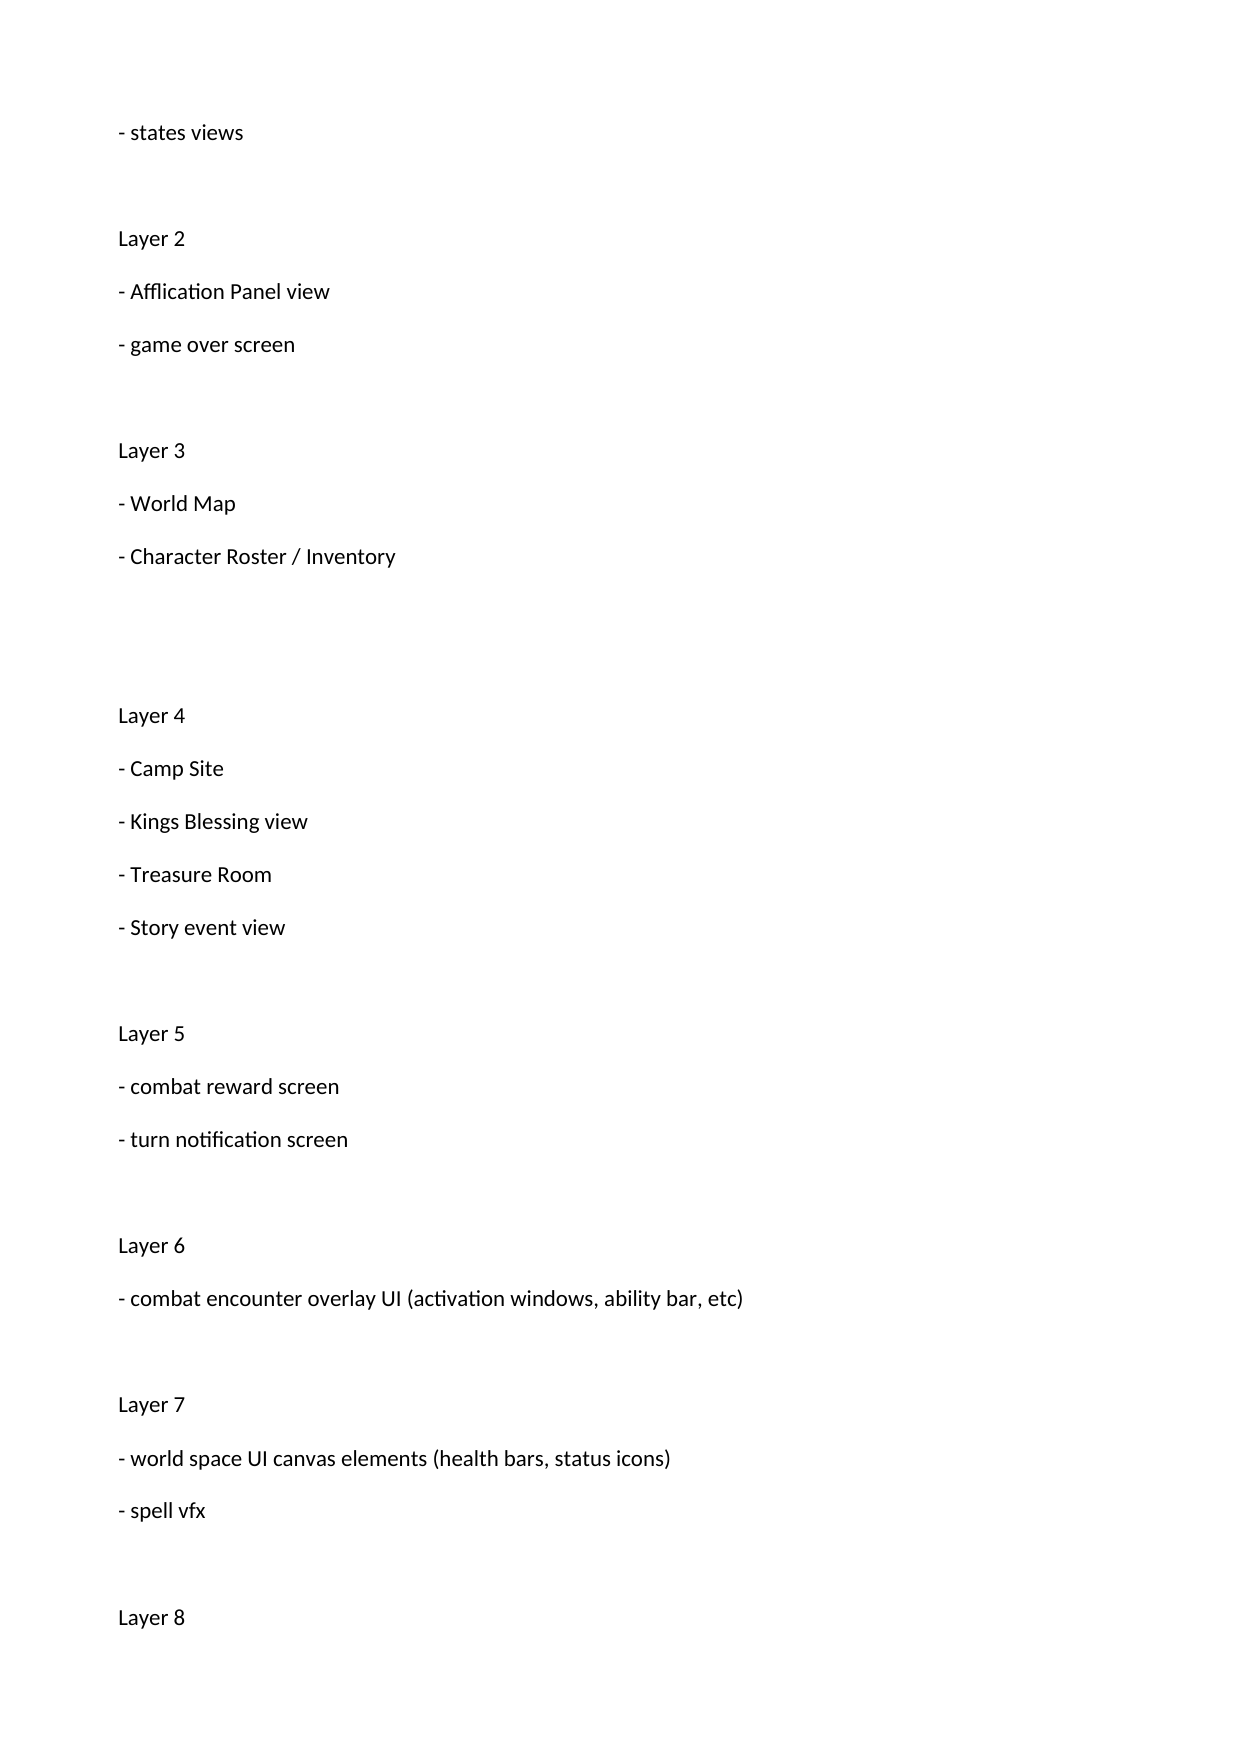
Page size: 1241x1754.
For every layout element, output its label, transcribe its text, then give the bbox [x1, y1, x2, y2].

text - combat encounter overlay UI (activation windows, ability bar, etc) [118, 1284, 1122, 1313]
text - Afflication Panel view [118, 277, 1122, 305]
text - spell vfx [118, 1497, 1122, 1525]
text - states views [118, 118, 1122, 146]
text - World Map [118, 489, 1122, 517]
text Layer 4 [118, 701, 1122, 729]
text Layer 8 [118, 1603, 1122, 1631]
text Layer 5 [118, 1019, 1122, 1047]
text Layer 6 [118, 1232, 1122, 1259]
text - world space UI canvas elements (health bars, status icons) [118, 1444, 1122, 1472]
text - Story event view [118, 913, 1122, 941]
text - Kings Blessing view [118, 807, 1122, 835]
text - combat reward screen [118, 1072, 1122, 1101]
text - Treasure Room [118, 860, 1122, 888]
text Layer 3 [118, 436, 1122, 464]
text - game over screen [118, 330, 1122, 358]
text - turn notification screen [118, 1126, 1122, 1153]
text Layer 7 [118, 1391, 1122, 1419]
text - Camp Site [118, 754, 1122, 782]
text - Character Roster / Inventory [118, 542, 1122, 570]
text Layer 2 [118, 224, 1122, 252]
